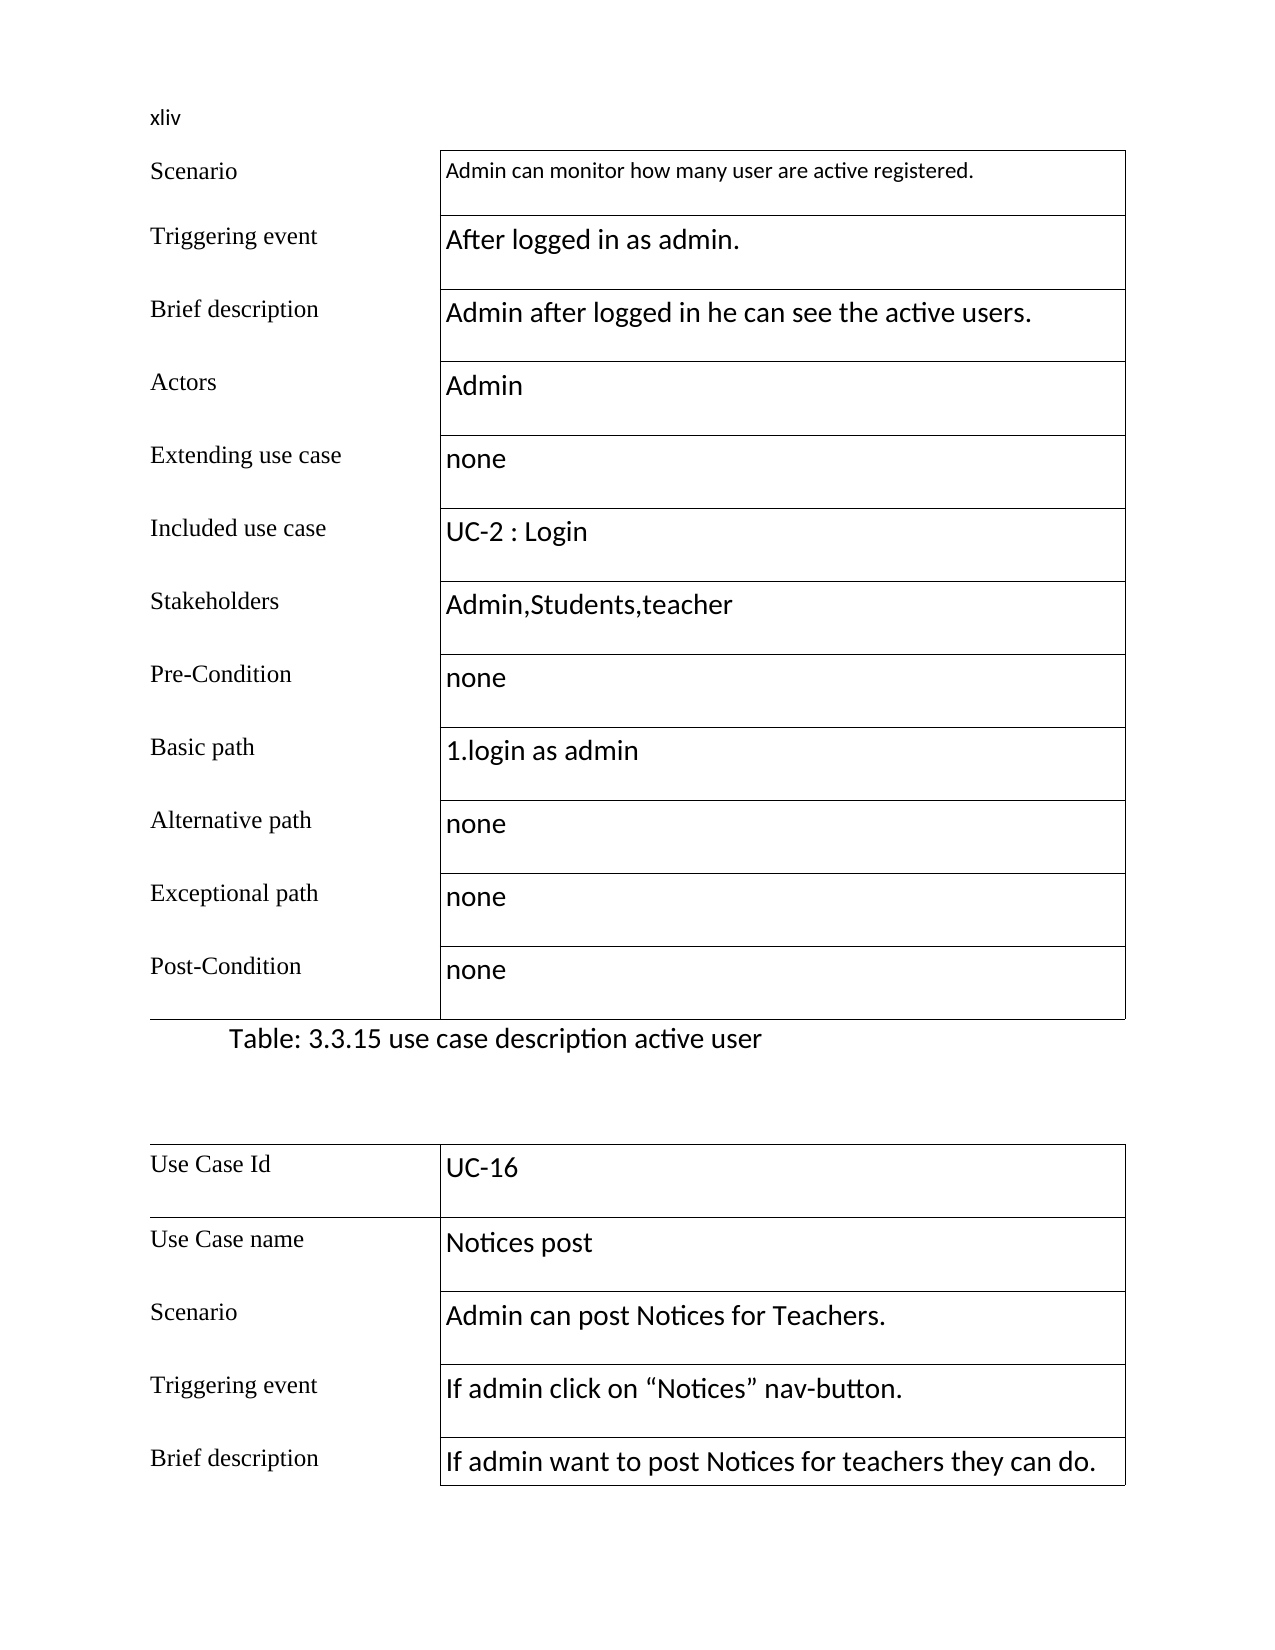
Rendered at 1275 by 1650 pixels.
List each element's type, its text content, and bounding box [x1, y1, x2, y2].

table_cell Admin can monitor how many user are active registered. [441, 151, 1125, 215]
table_cell Triggering event [150, 1364, 440, 1437]
table_cell Scenario [150, 1291, 440, 1364]
table_cell Admin can post Notices for Teachers. [441, 1292, 1125, 1364]
table_cell Triggering event [150, 215, 440, 288]
table_cell Alternative path [150, 800, 440, 873]
table_cell Scenario [150, 150, 440, 215]
table_header Use Case Id [150, 1145, 440, 1217]
table_cell Actors [150, 361, 440, 434]
table_cell none [441, 947, 1125, 1019]
table_cell Exceptional path [150, 873, 440, 946]
table_cell UC-2 : Login [441, 509, 1125, 581]
table_cell Admin,Students,teacher [441, 582, 1125, 653]
table_cell none [441, 655, 1125, 727]
table_cell Brief description [150, 289, 440, 361]
table_cell After logged in as admin. [441, 216, 1125, 288]
table_cell none [441, 874, 1125, 946]
table_cell Post-Condition [150, 946, 440, 1019]
table_cell 1.login as admin [441, 728, 1125, 799]
table_cell Extending use case [150, 435, 440, 507]
table_header UC-16 [441, 1145, 1125, 1217]
table_cell Use Case name [150, 1218, 440, 1291]
table_cell none [441, 436, 1125, 507]
table_cell none [441, 801, 1125, 873]
table_cell If admin click on “Notices” nav-button. [441, 1365, 1125, 1437]
text Table: 3.3.15 use case description active user [150, 1020, 1125, 1056]
table_cell Admin after logged in he can see the active users. [441, 290, 1125, 361]
table_cell Pre-Condition [150, 654, 440, 727]
table_cell Basic path [150, 727, 440, 799]
table_cell Brief description [150, 1437, 440, 1484]
table_cell Admin [441, 362, 1125, 434]
table_cell Included use case [150, 508, 440, 581]
table_cell Stakeholders [150, 581, 440, 653]
table_cell If admin want to post Notices for teachers they can do. [441, 1438, 1125, 1484]
table_cell Notices post [441, 1218, 1125, 1291]
